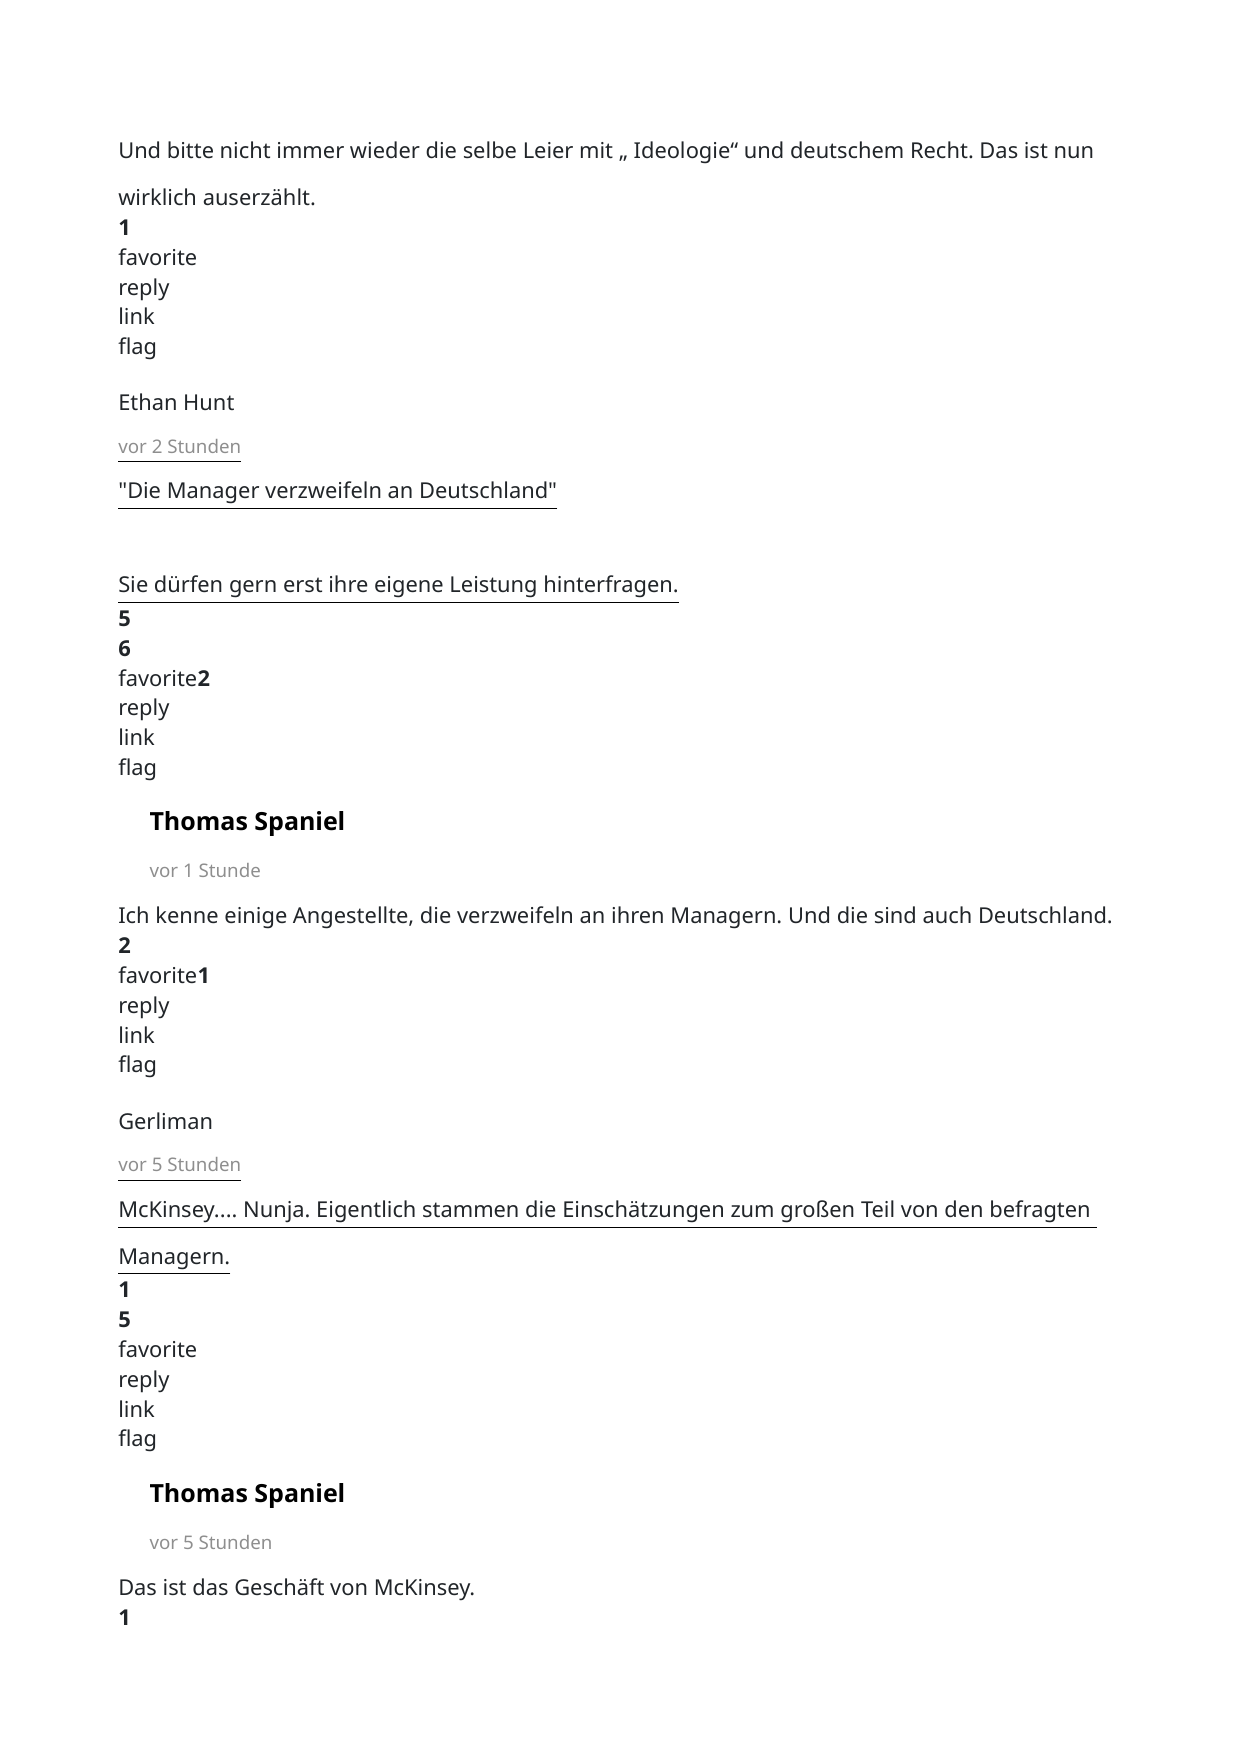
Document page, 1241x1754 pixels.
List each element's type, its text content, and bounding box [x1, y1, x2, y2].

text "Die Manager verzweifeln an Deutschland" Sie dürfen gern erst ihre eigene Leistung hinterfragen. [118, 462, 1122, 603]
text flag [118, 1049, 1122, 1079]
text McKinsey.... Nunja. Eigentlich stammen die Einschätzungen zum großen Teil von den befragten Managern. [118, 1181, 1122, 1274]
text Das ist das Geschäft von McKinsey. [118, 1555, 1122, 1602]
text reply [118, 271, 1122, 301]
text reply [118, 990, 1122, 1019]
text Und bitte nicht immer wieder die selbe Leier mit „ Ideologie“ und deutschem Recht. Das ist nun wirklich auserzählt. [118, 118, 1122, 212]
text reply [118, 692, 1122, 722]
text link [118, 301, 1122, 331]
text link [118, 722, 1122, 752]
text 1 [118, 1602, 1122, 1631]
text 1 [118, 1274, 1122, 1304]
text Ich kenne einige Angestellte, die verzweifeln an ihren Managern. Und die sind auch Deutschland. [118, 883, 1122, 930]
text favorite2 [118, 663, 1122, 692]
text Ethan Hunt [118, 376, 1114, 417]
text vor 1 Stunde [149, 854, 1122, 883]
text flag [118, 331, 1122, 361]
text 2 [118, 930, 1122, 960]
text reply [118, 1364, 1122, 1394]
text link [118, 1019, 1122, 1049]
text favorite1 [118, 960, 1122, 990]
text Thomas Spaniel [149, 797, 1114, 838]
text Thomas Spaniel [149, 1469, 1114, 1509]
text vor 2 Stunden [118, 433, 1122, 462]
text flag [118, 1423, 1122, 1453]
text favorite [118, 242, 1122, 271]
text 5 [118, 603, 1122, 633]
text link [118, 1394, 1122, 1423]
text 6 [118, 633, 1122, 663]
text 5 [118, 1304, 1122, 1334]
text flag [118, 752, 1122, 782]
text 1 [118, 212, 1122, 242]
text vor 5 Stunden [149, 1525, 1122, 1555]
text favorite [118, 1334, 1122, 1364]
text Gerliman [118, 1095, 1114, 1135]
text vor 5 Stunden [118, 1151, 1122, 1181]
